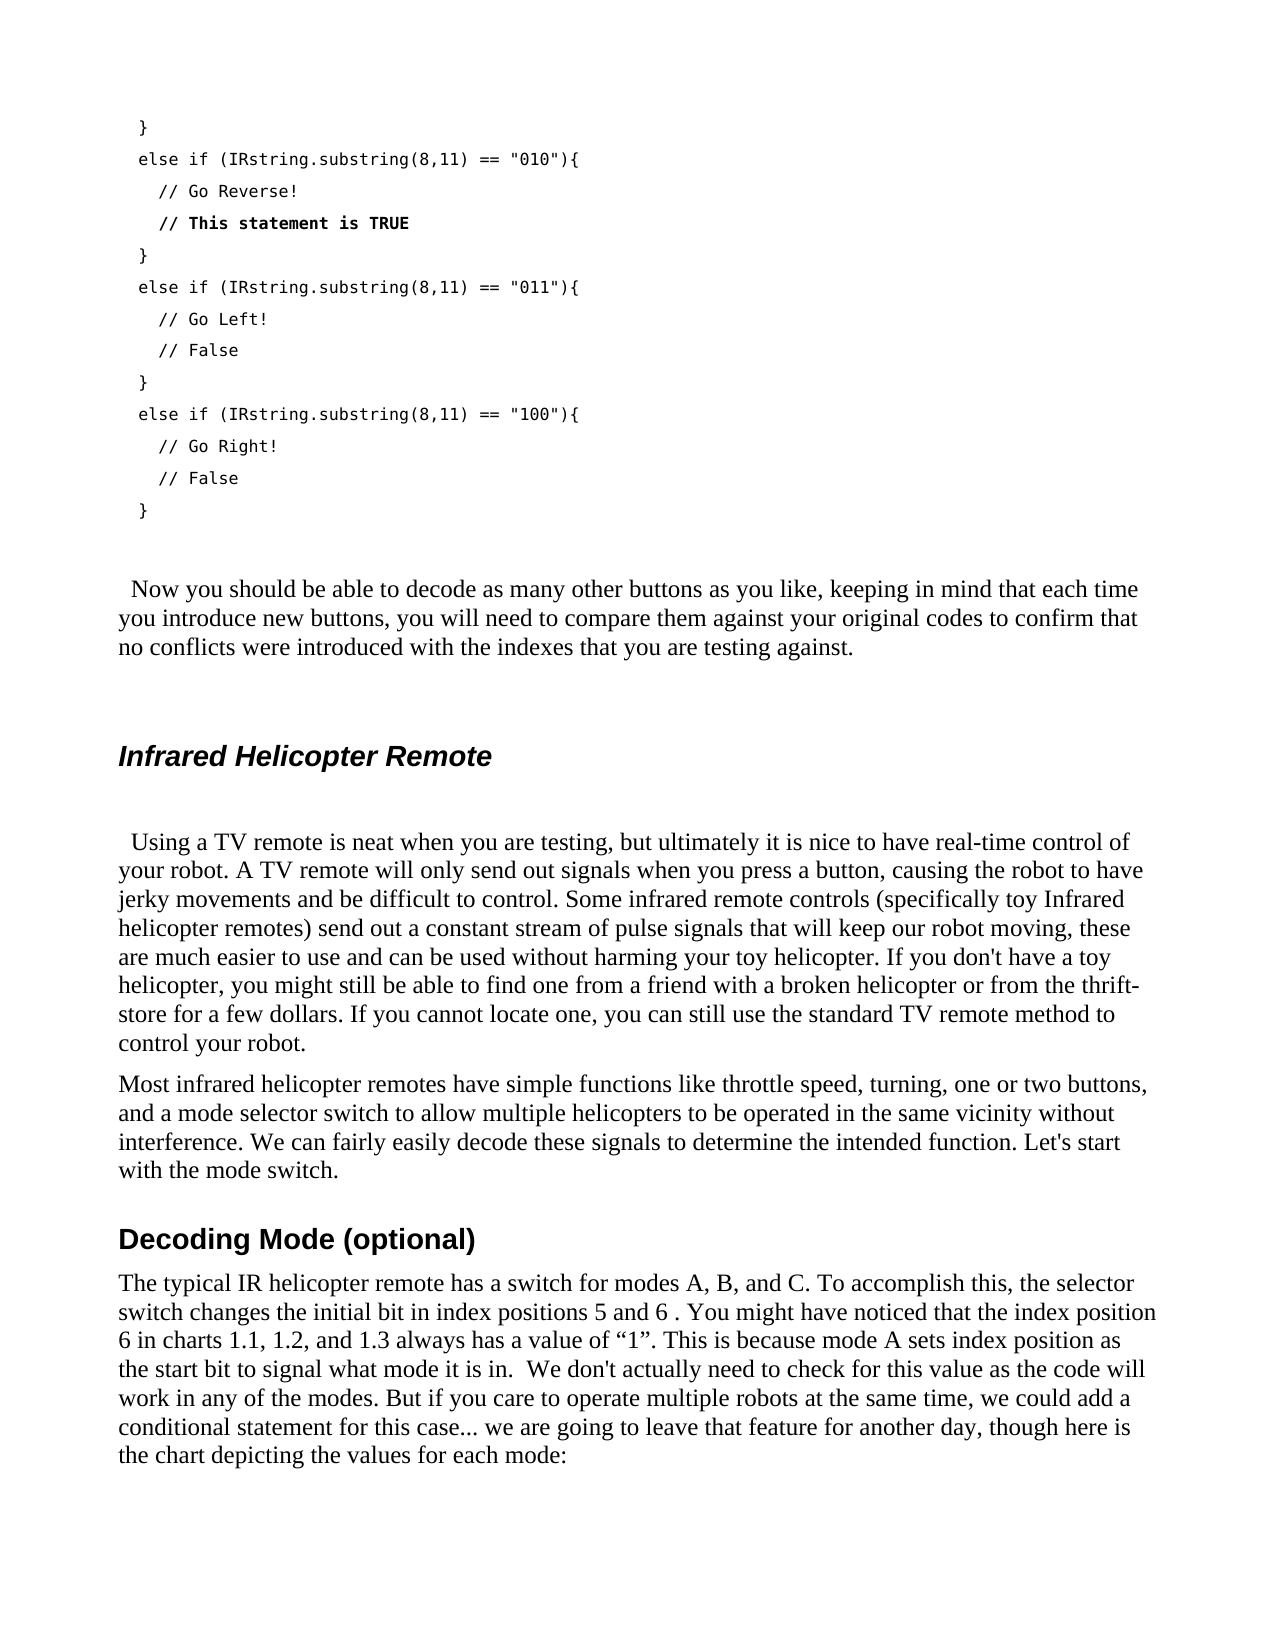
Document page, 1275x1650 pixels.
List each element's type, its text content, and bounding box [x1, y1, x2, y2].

text Most infrared helicopter remotes have simple functions like throttle speed, turning, one or two buttons, and a mode selector switch to allow multiple helicopters to be operated in the same vicinity without interference. We can fairly easily decode these signals to determine the intended function. Let's start with the mode switch. [118, 1069, 1157, 1184]
text // False [118, 341, 1157, 361]
text // Go Right! [118, 437, 1157, 456]
text // This statement is TRUE [118, 214, 1157, 233]
text // Go Left! [118, 309, 1157, 329]
text else if (IRstring.substring(8,11) == "011"){ [118, 277, 1157, 297]
text } [118, 118, 1157, 137]
text The typical IR helicopter remote has a switch for modes A, B, and C. To accomplish this, the selector switch changes the initial bit in index positions 5 and 6 . You might have noticed that the index position 6 in charts 1.1, 1.2, and 1.3 always has a value of “1”. This is because mode A sets index position as the start bit to signal what mode it is in. We don't actually need to check for this value as the code will work in any of the modes. But if you care to operate multiple robots at the same time, we could add a conditional statement for this case... we are going to leave that feature for another day, though here is the chart depicting the values for each mode: [118, 1268, 1157, 1469]
text // False [118, 469, 1157, 488]
text } [118, 501, 1157, 520]
text else if (IRstring.substring(8,11) == "100"){ [118, 405, 1157, 424]
text else if (IRstring.substring(8,11) == "010"){ [118, 150, 1157, 169]
text // Go Reverse! [118, 182, 1157, 201]
subtitle Decoding Mode (optional) [118, 1222, 1157, 1255]
text } [118, 373, 1157, 392]
subtitle Infrared Helicopter Remote [118, 739, 1157, 773]
text } [118, 246, 1157, 265]
text Using a TV remote is neat when you are testing, but ultimately it is nice to have real-time control of your robot. A TV remote will only send out signals when you press a button, causing the robot to have jerky movements and be difficult to control. Some infrared remote controls (specifically toy Infrared helicopter remotes) send out a constant stream of pulse signals that will keep our robot moving, these are much easier to use and can be used without harming your toy helicopter. If you don't have a toy helicopter, you might still be able to find one from a friend with a broken helicopter or from the thrift-store for a few dollars. If you cannot locate one, you can still use the standard TV remote method to control your robot. [118, 827, 1157, 1057]
text Now you should be able to decode as many other buttons as you like, keeping in mind that each time you introduce new buttons, you will need to compare them against your original codes to confirm that no conflicts were introduced with the indexes that you are testing against. [118, 574, 1157, 660]
